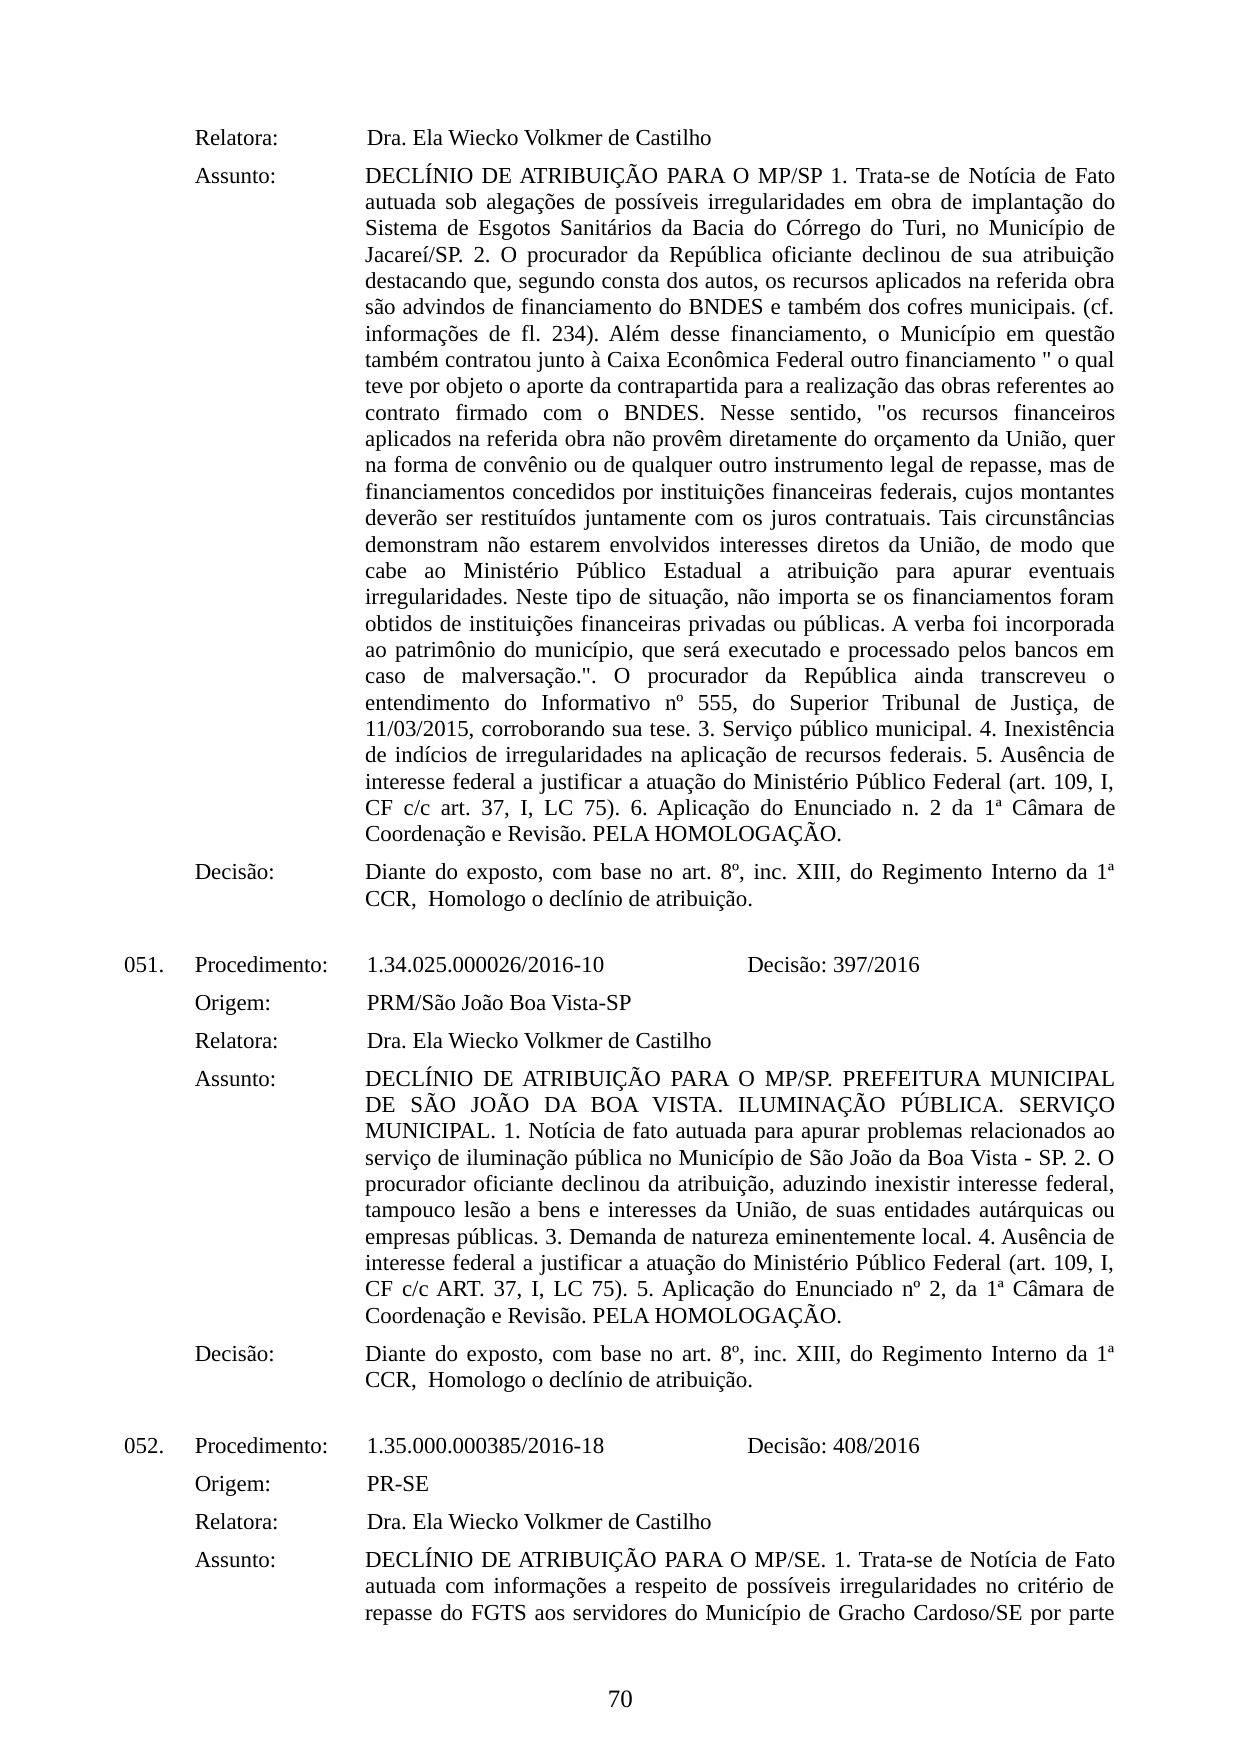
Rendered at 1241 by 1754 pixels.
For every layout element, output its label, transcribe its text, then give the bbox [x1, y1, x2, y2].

table_cell Decisão: [189, 1334, 361, 1398]
table_cell [118, 118, 189, 156]
table_cell Assunto: [189, 1059, 361, 1334]
table_header 1.34.025.000026/2016-10 [361, 946, 741, 983]
table_cell [118, 853, 189, 917]
table_cell Origem: [189, 1465, 361, 1502]
table_cell DECLÍNIO DE ATRIBUIÇÃO PARA O MP/SE. 1. Trata-se de Notícia de Fato autuada com informações a respeito de possíveis irregularidades no critério de repasse do FGTS aos servidores do Município de Gracho Cardoso/SE por parte [361, 1540, 1122, 1631]
table_header Decisão: 397/2016 [741, 946, 1122, 983]
table_cell Diante do exposto, com base no art. 8º, inc. XIII, do Regimento Interno da 1ª CCR, Homologo o declínio de atribuição. [361, 853, 1122, 917]
table_cell Relatora: [189, 1503, 361, 1540]
table_cell Dra. Ela Wiecko Volkmer de Castilho [361, 1503, 1122, 1540]
table_cell DECLÍNIO DE ATRIBUIÇÃO PARA O MP/SP 1. Trata-se de Notícia de Fato autuada sob alegações de possíveis irregularidades em obra de implantação do Sistema de Esgotos Sanitários da Bacia do Córrego do Turi, no Município de Jacareí/SP. 2. O procurador da República oficiante declinou de sua atribuição destacando que, segundo consta dos autos, os recursos aplicados na referida obra são advindos de financiamento do BNDES e também dos cofres municipais. (cf. informações de fl. 234). Além desse financiamento, o Município em questão também contratou junto à Caixa Econômica Federal outro financiamento " o qual teve por objeto o aporte da contrapartida para a realização das obras referentes ao contrato firmado com o BNDES. Nesse sentido, "os recursos financeiros aplicados na referida obra não provêm diretamente do orçamento da União, quer na forma de convênio ou de qualquer outro instrumento legal de repasse, mas de financiamentos concedidos por instituições financeiras federais, cujos montantes deverão ser restituídos juntamente com os juros contratuais. Tais circunstâncias demonstram não estarem envolvidos interesses diretos da União, de modo que cabe ao Ministério Público Estadual a atribuição para apurar eventuais irregularidades. Neste tipo de situação, não importa se os financiamentos foram obtidos de instituições financeiras privadas ou públicas. A verba foi incorporada ao patrimônio do município, que será executado e processado pelos bancos em caso de malversação.". O procurador da República ainda transcreveu o entendimento do Informativo nº 555, do Superior Tribunal de Justiça, de 11/03/2015, corroborando sua tese. 3. Serviço público municipal. 4. Inexistência de indícios de irregularidades na aplicação de recursos federais. 5. Ausência de interesse federal a justificar a atuação do Ministério Público Federal (art. 109, I, CF c/c art. 37, I, LC 75). 6. Aplicação do Enunciado n. 2 da 1ª Câmara de Coordenação e Revisão. PELA HOMOLOGAÇÃO. [361, 156, 1122, 853]
table_cell [118, 1059, 189, 1334]
table_cell Origem: [189, 983, 361, 1021]
table_cell DECLÍNIO DE ATRIBUIÇÃO PARA O MP/SP. PREFEITURA MUNICIPAL DE SÃO JOÃO DA BOA VISTA. ILUMINAÇÃO PÚBLICA. SERVIÇO MUNICIPAL. 1. Notícia de fato autuada para apurar problemas relacionados ao serviço de iluminação pública no Município de São João da Boa Vista - SP. 2. O procurador oficiante declinou da atribuição, aduzindo inexistir interesse federal, tampouco lesão a bens e interesses da União, de suas entidades autárquicas ou empresas públicas. 3. Demanda de natureza eminentemente local. 4. Ausência de interesse federal a justificar a atuação do Ministério Público Federal (art. 109, I, CF c/c ART. 37, I, LC 75). 5. Aplicação do Enunciado nº 2, da 1ª Câmara de Coordenação e Revisão. PELA HOMOLOGAÇÃO. [361, 1059, 1122, 1334]
table_cell [118, 1465, 189, 1502]
table_cell [118, 1334, 189, 1398]
table_cell Relatora: [189, 1021, 361, 1059]
table_header 051. [118, 946, 189, 983]
table_cell PRM/São João Boa Vista-SP [361, 983, 1122, 1021]
table_cell PR-SE [361, 1465, 1122, 1502]
table_cell Relatora: [189, 118, 361, 156]
table_cell Diante do exposto, com base no art. 8º, inc. XIII, do Regimento Interno da 1ª CCR, Homologo o declínio de atribuição. [361, 1334, 1122, 1398]
table_header Decisão: 408/2016 [741, 1427, 1122, 1465]
table_cell Dra. Ela Wiecko Volkmer de Castilho [361, 1021, 1122, 1059]
table_header Procedimento: [189, 1427, 361, 1465]
table_cell [118, 1540, 189, 1631]
table_header 1.35.000.000385/2016-18 [361, 1427, 741, 1465]
table_cell Dra. Ela Wiecko Volkmer de Castilho [361, 118, 1122, 156]
table_cell [118, 1021, 189, 1059]
table_cell [118, 983, 189, 1021]
table_cell [118, 1503, 189, 1540]
table_header Procedimento: [189, 946, 361, 983]
table_cell Decisão: [189, 853, 361, 917]
table_cell [118, 156, 189, 853]
table_cell Assunto: [189, 156, 361, 853]
table_header 052. [118, 1427, 189, 1465]
table_cell Assunto: [189, 1540, 361, 1631]
